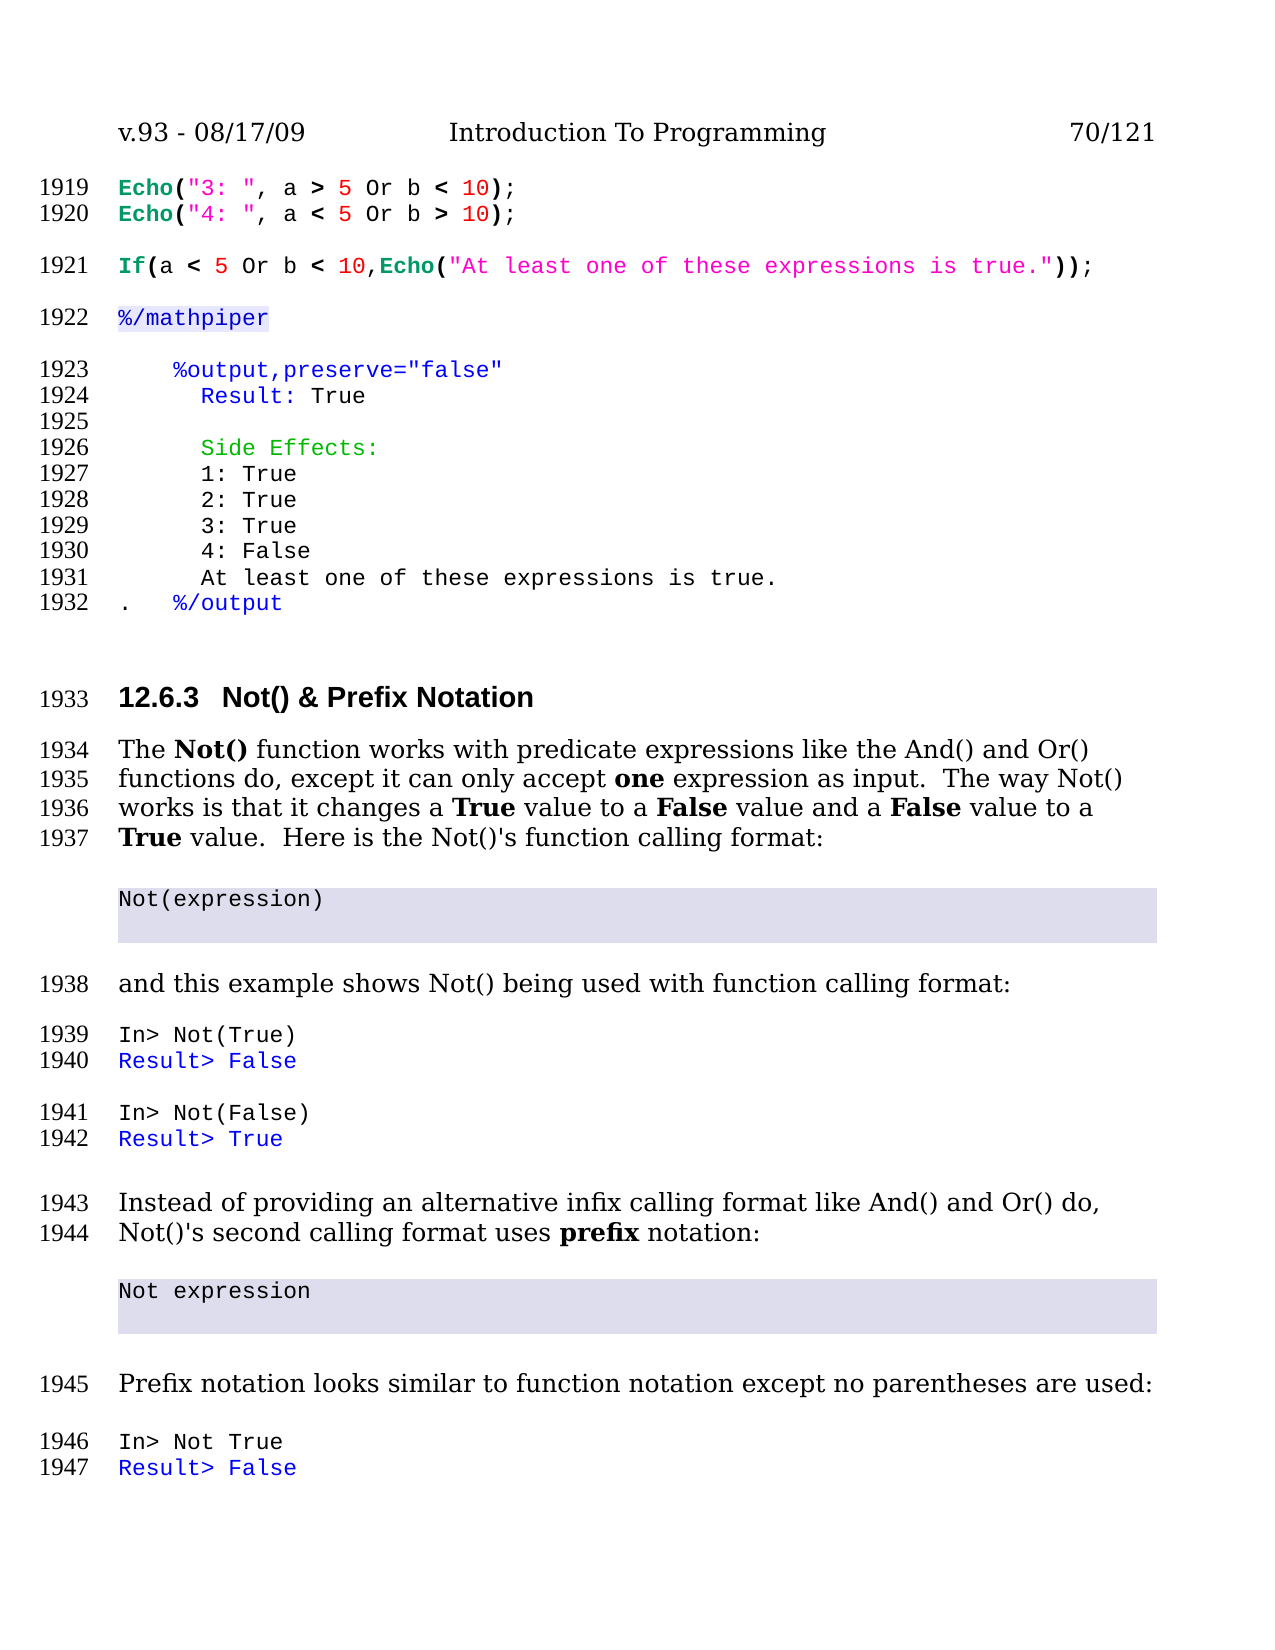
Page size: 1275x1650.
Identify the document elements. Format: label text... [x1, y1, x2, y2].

text %/mathpiper [118, 306, 1157, 332]
text Side Effects: [118, 436, 1157, 462]
text 4: False [118, 540, 1157, 566]
text 2: True [118, 488, 1157, 514]
text In> Not True [118, 1430, 1157, 1456]
text Result> False [118, 1050, 1157, 1076]
text In> Not(False) [118, 1102, 1157, 1128]
text Result: True [118, 384, 1157, 410]
text Result> True [118, 1128, 1157, 1153]
text Prefix notation looks similar to function notation except no parentheses are used: [118, 1369, 1157, 1398]
text If(a < 5 Or b < 10,Echo("At least one of these expressions is true.")); [118, 254, 1157, 281]
text Result> False [118, 1456, 1157, 1482]
text At least one of these expressions is true. [118, 566, 1157, 592]
subtitle Not() & Prefix Notation [118, 680, 1157, 714]
table_header Not(expression) [118, 888, 1157, 943]
text %output,preserve="false" [118, 358, 1157, 384]
text and this example shows Not() being used with function calling format: [118, 969, 1157, 998]
text 3: True [118, 514, 1157, 540]
text Echo("4: ", a < 5 Or b > 10); [118, 203, 1157, 229]
text The Not() function works with predicate expressions like the And() and Or() functions do, except it can only accept one expression as input. The way Not() works is that it changes a True value to a False value and a False value to a True value. Here is the Not()'s function calling format: [118, 735, 1157, 852]
text Echo("3: ", a > 5 Or b < 10); [118, 177, 1157, 203]
text 1: True [118, 462, 1157, 488]
text . %/output [118, 592, 1157, 618]
text Instead of providing an alternative infix calling format like And() and Or() do, Not()'s second calling format uses prefix notation: [118, 1188, 1157, 1247]
text In> Not(True) [118, 1024, 1157, 1050]
table_header Not expression [118, 1279, 1157, 1334]
